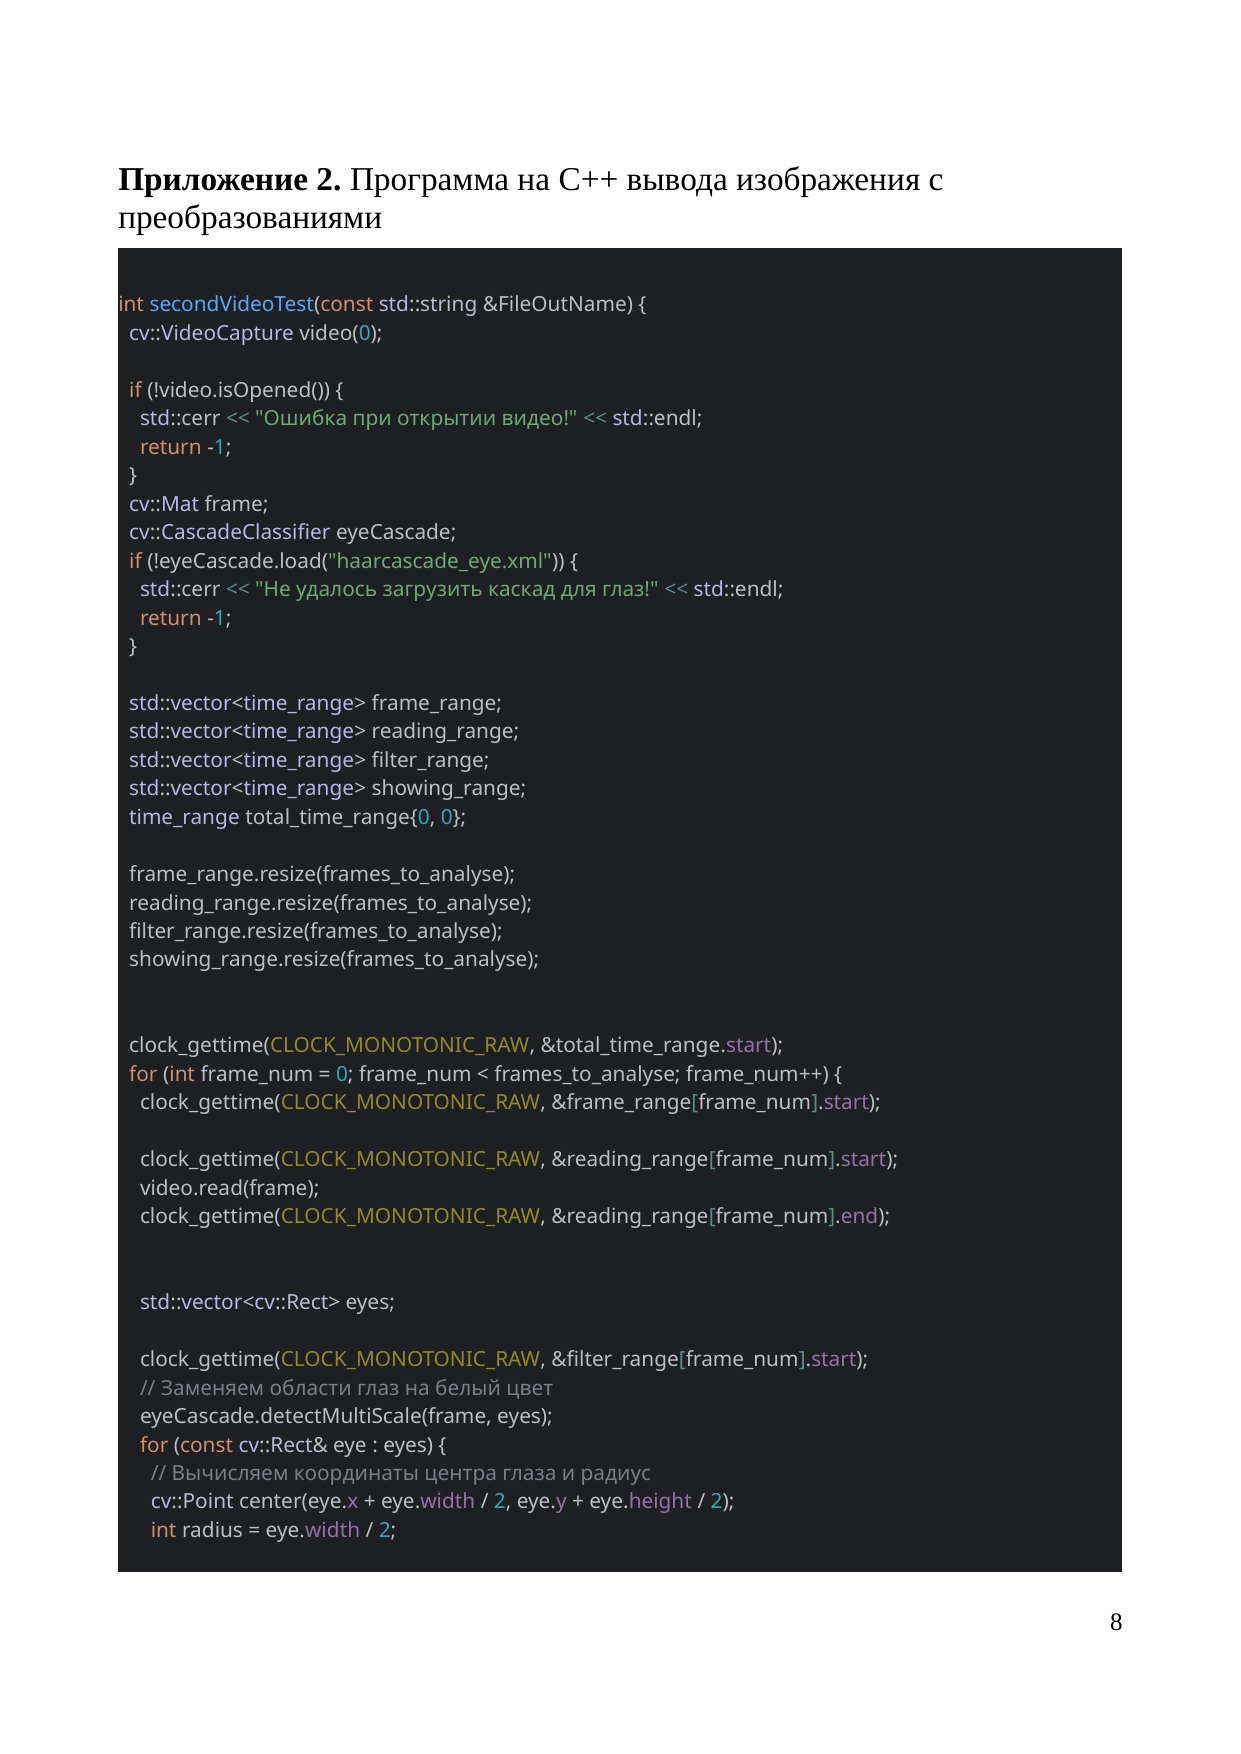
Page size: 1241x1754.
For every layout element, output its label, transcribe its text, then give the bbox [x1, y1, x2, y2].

text int secondVideoTest(const std::string &FileOutName) { cv::VideoCapture video(0); if (!video.isOpened()) { std::cerr << "Ошибка при открытии видео!" << std::endl; return -1; } cv::Mat frame; cv::CascadeClassifier eyeCascade; if (!eyeCascade.load("haarcascade_eye.xml")) { std::cerr << "Не удалось загрузить каскад для глаз!" << std::endl; return -1; } std::vector<time_range> frame_range; std::vector<time_range> reading_range; std::vector<time_range> filter_range; std::vector<time_range> showing_range; time_range total_time_range{0, 0}; frame_range.resize(frames_to_analyse); reading_range.resize(frames_to_analyse); filter_range.resize(frames_to_analyse); showing_range.resize(frames_to_analyse); clock_gettime(CLOCK_MONOTONIC_RAW, &total_time_range.start); for (int frame_num = 0; frame_num < frames_to_analyse; frame_num++) { clock_gettime(CLOCK_MONOTONIC_RAW, &frame_range[frame_num].start); clock_gettime(CLOCK_MONOTONIC_RAW, &reading_range[frame_num].start); video.read(frame); clock_gettime(CLOCK_MONOTONIC_RAW, &reading_range[frame_num].end); std::vector<cv::Rect> eyes; clock_gettime(CLOCK_MONOTONIC_RAW, &filter_range[frame_num].start); // Заменяем области глаз на белый цвет eyeCascade.detectMultiScale(frame, eyes); for (const cv::Rect& eye : eyes) { // Вычисляем координаты центра глаза и радиус cv::Point center(eye.x + eye.width / 2, eye.y + eye.height / 2); int radius = eye.width / 2; [118, 289, 1122, 1572]
subtitle Приложение 2. Программа на C++ вывода изображения с преобразованиями [118, 159, 1122, 236]
